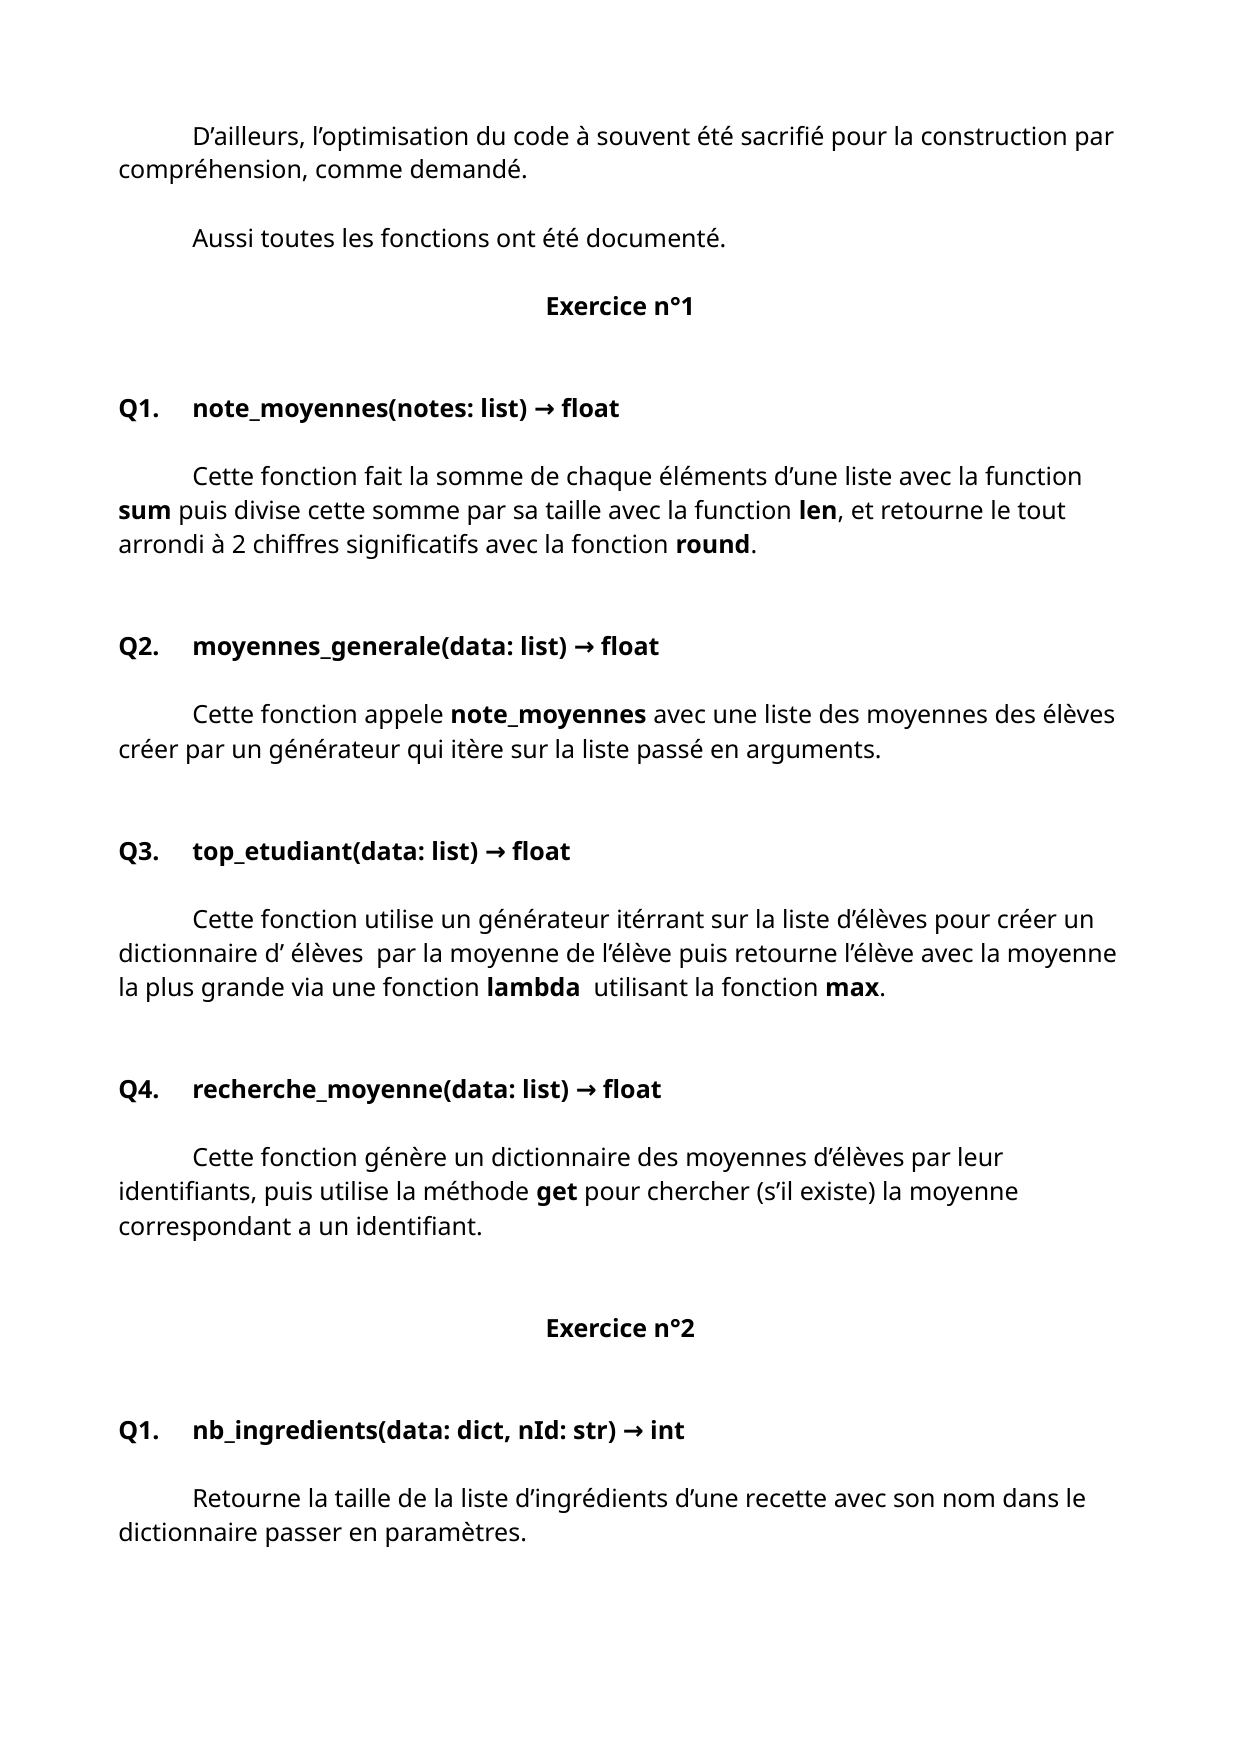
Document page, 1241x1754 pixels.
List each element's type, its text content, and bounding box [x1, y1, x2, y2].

text Cette fonction appele note_moyennes avec une liste des moyennes des élèves créer par un générateur qui itère sur la liste passé en arguments. [118, 697, 1122, 765]
text Cette fonction fait la somme de chaque éléments d’une liste avec la function sum puis divise cette somme par sa taille avec la function len, et retourne le tout arrondi à 2 chiffres significatifs avec la fonction round. [118, 459, 1122, 561]
text Q1. nb_ingredients(data: dict, nId: str) → int [118, 1412, 1122, 1447]
text Exercice n°2 [118, 1310, 1122, 1344]
text Q3. top_etudiant(data: list) → float [118, 833, 1122, 867]
text D’ailleurs, l’optimisation du code à souvent été sacrifié pour la construction par compréhension, comme demandé. [118, 118, 1122, 186]
text Exercice n°1 [118, 288, 1122, 322]
text Q4. recherche_moyenne(data: list) → float [118, 1072, 1122, 1106]
text Cette fonction utilise un générateur itérrant sur la liste d’élèves pour créer un dictionnaire d’ élèves par la moyenne de l’élève puis retourne l’élève avec la moyenne la plus grande via une fonction lambda utilisant la fonction max. [118, 902, 1122, 1004]
text Q1. note_moyennes(notes: list) → float [118, 391, 1122, 425]
text Q2. moyennes_generale(data: list) → float [118, 629, 1122, 663]
text Retourne la taille de la liste d’ingrédients d’une recette avec son nom dans le dictionnaire passer en paramètres. [118, 1481, 1122, 1549]
text Cette fonction génère un dictionnaire des moyennes d’élèves par leur identifiants, puis utilise la méthode get pour chercher (s’il existe) la moyenne correspondant a un identifiant. [118, 1140, 1122, 1242]
text Aussi toutes les fonctions ont été documenté. [118, 220, 1122, 254]
